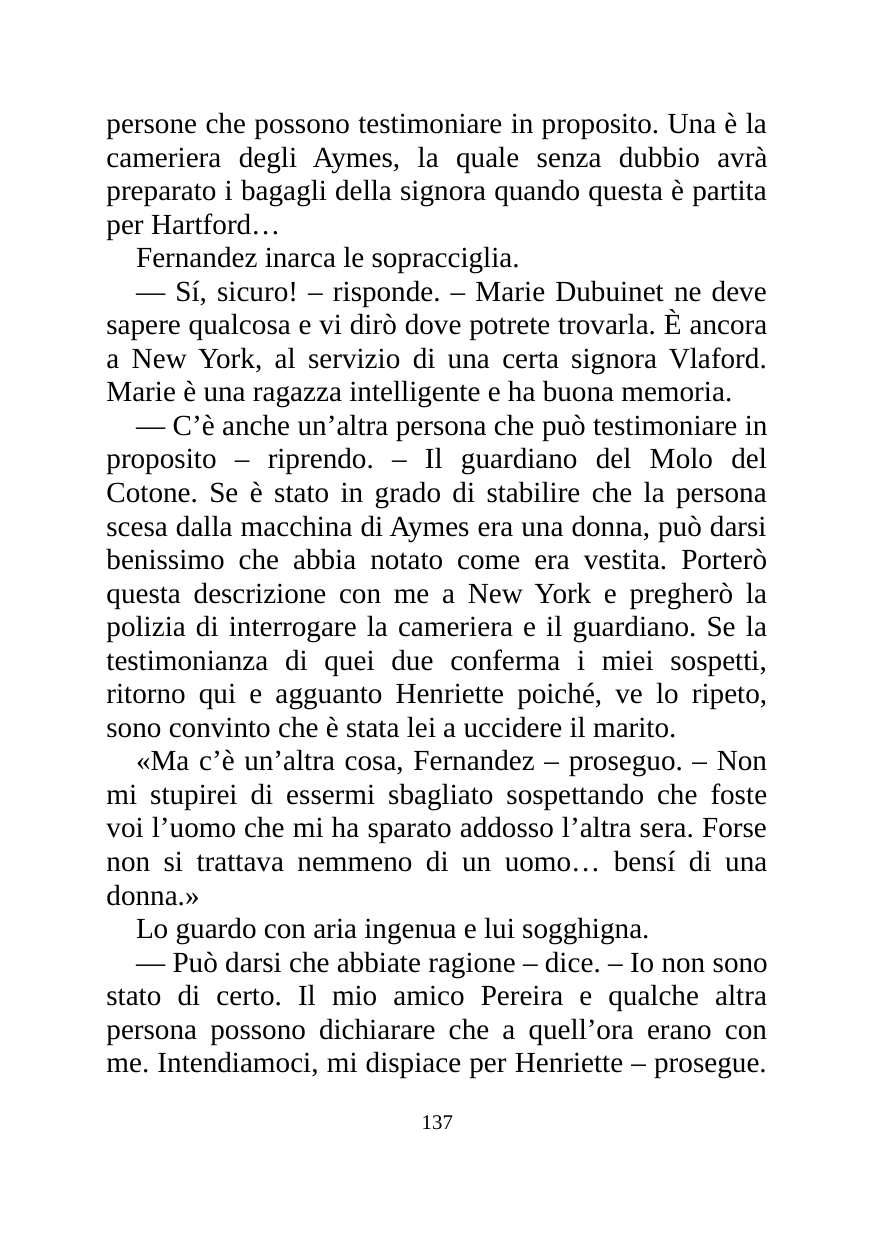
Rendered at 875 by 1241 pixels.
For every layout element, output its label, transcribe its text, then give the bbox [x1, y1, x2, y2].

text — Può darsi che abbiate ragione – dice. – Io non sono stato di certo. Il mio amico Pereira e qualche altra persona possono dichiarare che a quell’ora erano con me. Intendiamoci, mi dispiace per Henriette – prosegue. [106, 945, 768, 1079]
text — C’è anche un’altra persona che può testimoniare in proposito – riprendo. – Il guardiano del Molo del Cotone. Se è stato in grado di stabilire che la persona scesa dalla macchina di Aymes era una donna, può darsi benissimo che abbia notato come era vestita. Porterò questa descrizione con me a New York e pregherò la polizia di interrogare la cameriera e il guardiano. Se la testimonianza di quei due conferma i miei sospetti, ritorno qui e agguanto Henriette poiché, ve lo ripeto, sono convinto che è stata lei a uccidere il marito. [106, 408, 768, 743]
text Lo guardo con aria ingenua e lui sogghigna. [106, 911, 768, 945]
text persone che possono testimoniare in proposito. Una è la cameriera degli Aymes, la quale senza dubbio avrà preparato i bagagli della signora quando questa è partita per Hartford… [106, 106, 768, 240]
text — Sí, sicuro! – risponde. – Marie Dubuinet ne deve sapere qualcosa e vi dirò dove potrete trovarla. È ancora a New York, al servizio di una certa signora Vlaford. Marie è una ragazza intelligente e ha buona memoria. [106, 274, 768, 408]
text Fernandez inarca le sopracciglia. [106, 240, 768, 274]
text «Ma c’è un’altra cosa, Fernandez – proseguo. – Non mi stupirei di essermi sbagliato sospettando che foste voi l’uomo che mi ha sparato addosso l’altra sera. Forse non si trattava nemmeno di un uomo… bensí di una donna.» [106, 743, 768, 911]
